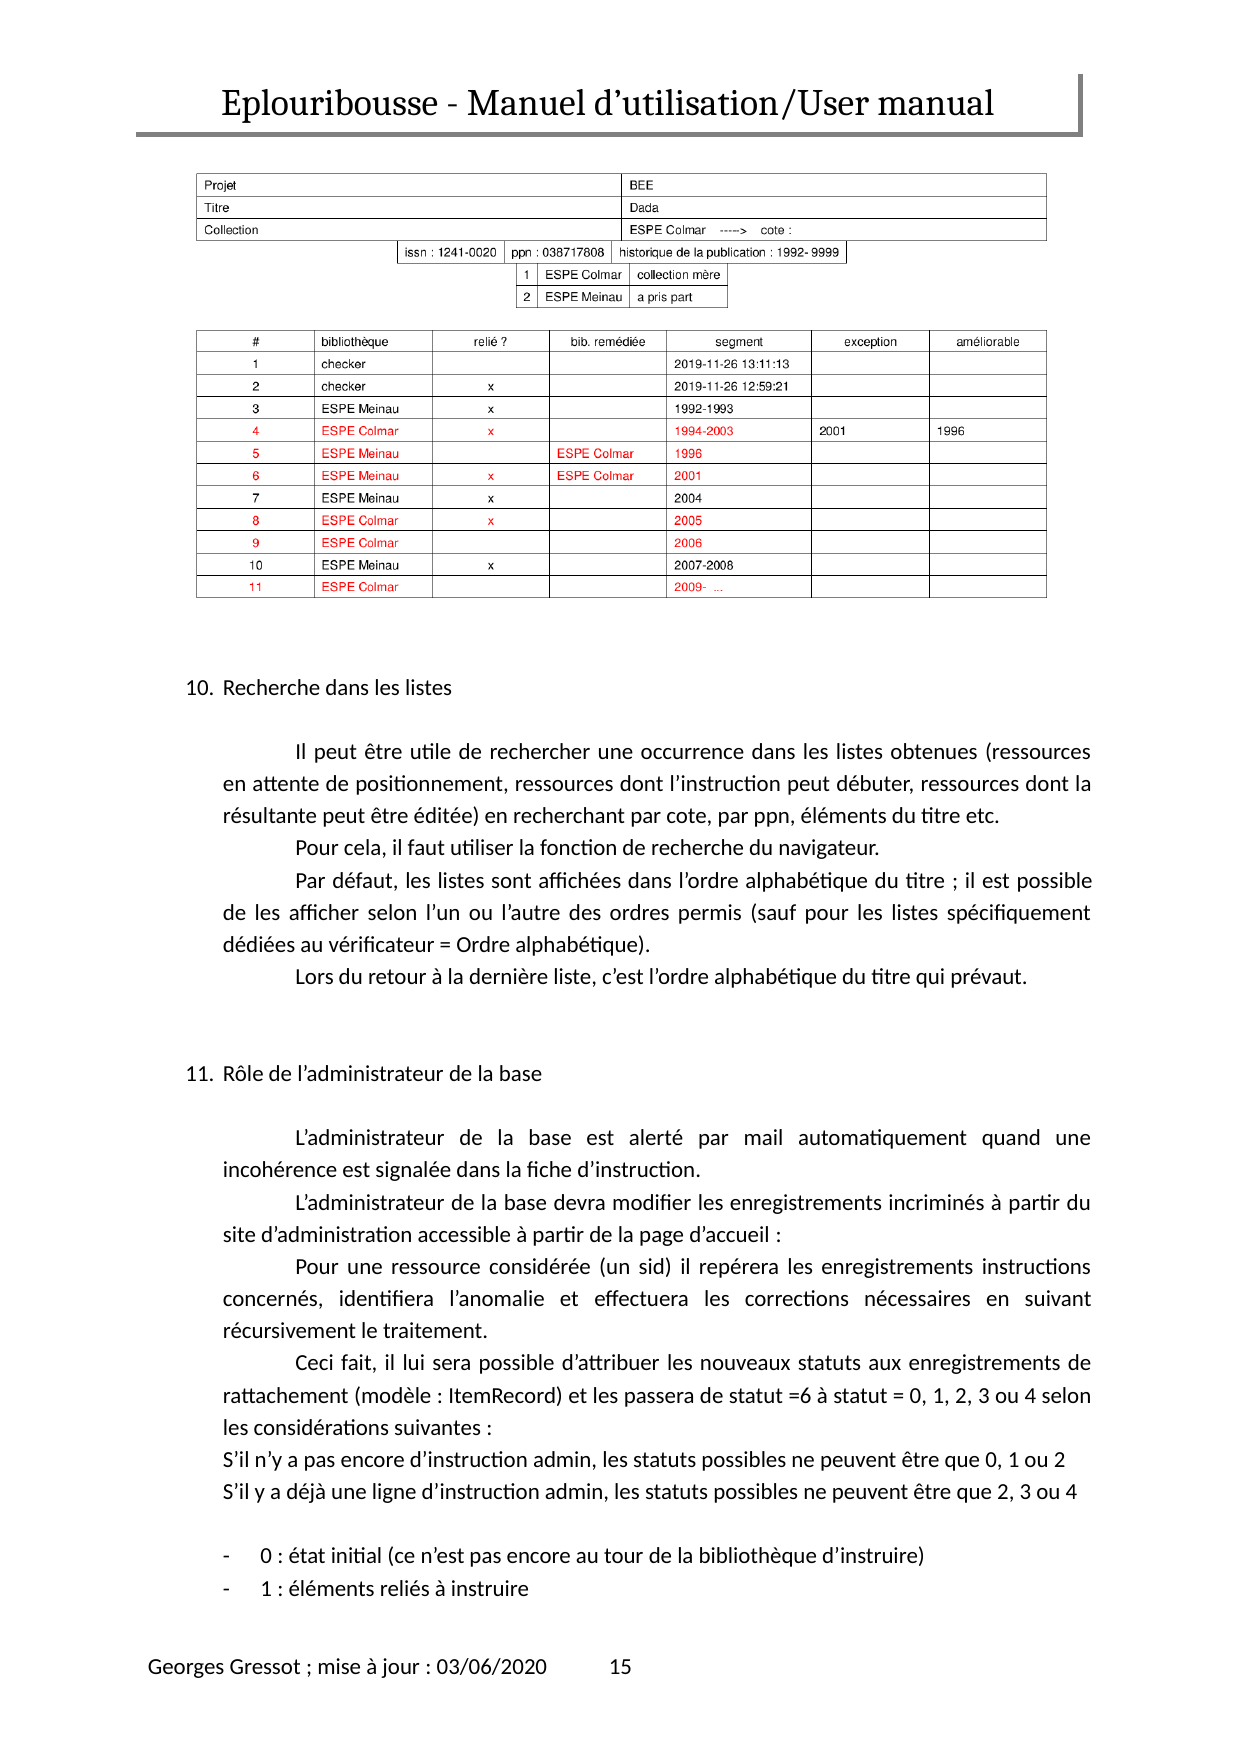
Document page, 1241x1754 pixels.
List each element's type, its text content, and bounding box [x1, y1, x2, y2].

list Pour cela, il faut utiliser la fonction de recherche du navigateur. [223, 833, 1093, 862]
list Recherche dans les listes [185, 673, 1093, 701]
list Pour une ressource considérée (un sid) il repérera les enregistrements instructions concernés, identifiera l’anomalie et effectuera les corrections nécessaires en suivant récursivement le traitement. [223, 1252, 1093, 1344]
list S’il y a déjà une ligne d’instruction admin, les statuts possibles ne peuvent être que 2, 3 ou 4 [223, 1477, 1093, 1505]
list S’il n’y a pas encore d’instruction admin, les statuts possibles ne peuvent être que 0, 1 ou 2 [223, 1445, 1093, 1473]
list Il peut être utile de rechercher une occurrence dans les listes obtenues (ressources en attente de positionnement, ressources dont l’instruction peut débuter, ressources dont la résultante peut être éditée) en recherchant par cote, par ppn, éléments du titre etc. [223, 737, 1093, 829]
list Ceci fait, il lui sera possible d’attribuer les nouveaux statuts aux enregistrements de rattachement (modèle : ItemRecord) et les passera de statut =6 à statut = 0, 1, 2, 3 ou 4 selon les considérations suivantes : [223, 1348, 1093, 1441]
list 1 : éléments reliés à instruire [223, 1574, 1093, 1602]
list 0 : état initial (ce n’est pas encore au tour de la bibliothèque d’instruire) [223, 1542, 1093, 1570]
list L’administrateur de la base est alerté par mail automatiquement quand une incohérence est signalée dans la fiche d’instruction. [223, 1123, 1093, 1183]
picture [185, 164, 1055, 604]
list L’administrateur de la base devra modifier les enregistrements incriminés à partir du site d’administration accessible à partir de la page d’accueil : [223, 1188, 1093, 1248]
list Par défaut, les listes sont affichées dans l’ordre alphabétique du titre ; il est possible de les afficher selon l’un ou l’autre des ordres permis (sauf pour les listes spécifiquement dédiées au vérificateur = Ordre alphabétique). [223, 866, 1093, 958]
list Lors du retour à la dernière liste, c’est l’ordre alphabétique du titre qui prévaut. [223, 962, 1093, 990]
list Rôle de l’administrateur de la base [185, 1059, 1093, 1087]
